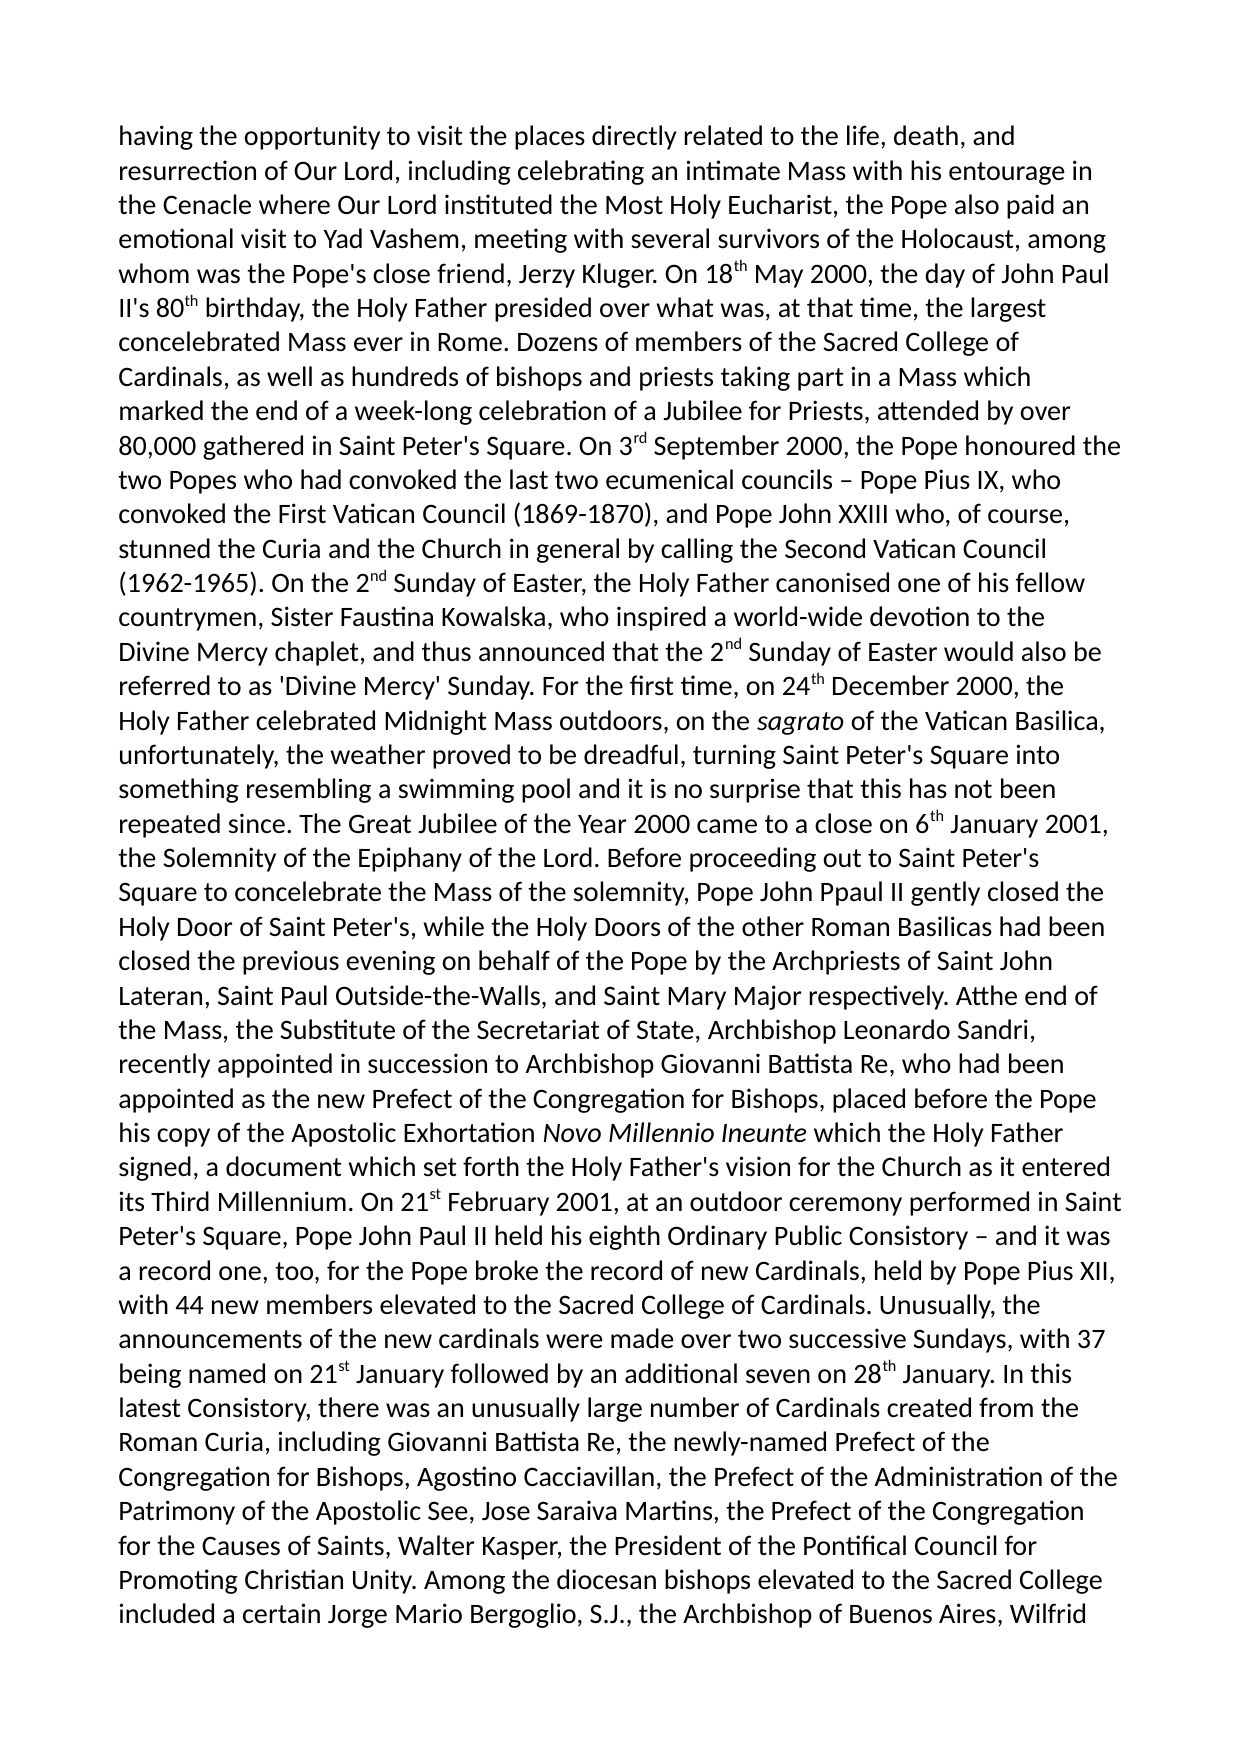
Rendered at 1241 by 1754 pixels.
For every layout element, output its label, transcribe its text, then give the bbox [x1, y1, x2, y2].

text having the opportunity to visit the places directly related to the life, death, and resurrection of Our Lord, including celebrating an intimate Mass with his entourage in the Cenacle where Our Lord instituted the Most Holy Eucharist, the Pope also paid an emotional visit to Yad Vashem, meeting with several survivors of the Holocaust, among whom was the Pope's close friend, Jerzy Kluger. On 18th May 2000, the day of John Paul II's 80th birthday, the Holy Father presided over what was, at that time, the largest concelebrated Mass ever in Rome. Dozens of members of the Sacred College of Cardinals, as well as hundreds of bishops and priests taking part in a Mass which marked the end of a week-long celebration of a Jubilee for Priests, attended by over 80,000 gathered in Saint Peter's Square. On 3rd September 2000, the Pope honoured the two Popes who had convoked the last two ecumenical councils – Pope Pius IX, who convoked the First Vatican Council (1869-1870), and Pope John XXIII who, of course, stunned the Curia and the Church in general by calling the Second Vatican Council (1962-1965). On the 2nd Sunday of Easter, the Holy Father canonised one of his fellow countrymen, Sister Faustina Kowalska, who inspired a world-wide devotion to the Divine Mercy chaplet, and thus announced that the 2nd Sunday of Easter would also be referred to as 'Divine Mercy' Sunday. For the first time, on 24th December 2000, the Holy Father celebrated Midnight Mass outdoors, on the sagrato of the Vatican Basilica, unfortunately, the weather proved to be dreadful, turning Saint Peter's Square into something resembling a swimming pool and it is no surprise that this has not been repeated since. The Great Jubilee of the Year 2000 came to a close on 6th January 2001, the Solemnity of the Epiphany of the Lord. Before proceeding out to Saint Peter's Square to concelebrate the Mass of the solemnity, Pope John Ppaul II gently closed the Holy Door of Saint Peter's, while the Holy Doors of the other Roman Basilicas had been closed the previous evening on behalf of the Pope by the Archpriests of Saint John Lateran, Saint Paul Outside-the-Walls, and Saint Mary Major respectively. Atthe end of the Mass, the Substitute of the Secretariat of State, Archbishop Leonardo Sandri, recently appointed in succession to Archbishop Giovanni Battista Re, who had been appointed as the new Prefect of the Congregation for Bishops, placed before the Pope his copy of the Apostolic Exhortation Novo Millennio Ineunte which the Holy Father signed, a document which set forth the Holy Father's vision for the Church as it entered its Third Millennium. On 21st February 2001, at an outdoor ceremony performed in Saint Peter's Square, Pope John Paul II held his eighth Ordinary Public Consistory – and it was a record one, too, for the Pope broke the record of new Cardinals, held by Pope Pius XII, with 44 new members elevated to the Sacred College of Cardinals. Unusually, the announcements of the new cardinals were made over two successive Sundays, with 37 being named on 21st January followed by an additional seven on 28th January. In this latest Consistory, there was an unusually large number of Cardinals created from the Roman Curia, including Giovanni Battista Re, the newly-named Prefect of the Congregation for Bishops, Agostino Cacciavillan, the Prefect of the Administration of the Patrimony of the Apostolic See, Jose Saraiva Martins, the Prefect of the Congregation for the Causes of Saints, Walter Kasper, the President of the Pontifical Council for Promoting Christian Unity. Among the diocesan bishops elevated to the Sacred College included a certain Jorge Mario Bergoglio, S.J., the Archbishop of Buenos Aires, Wilfrid [118, 118, 1122, 1631]
